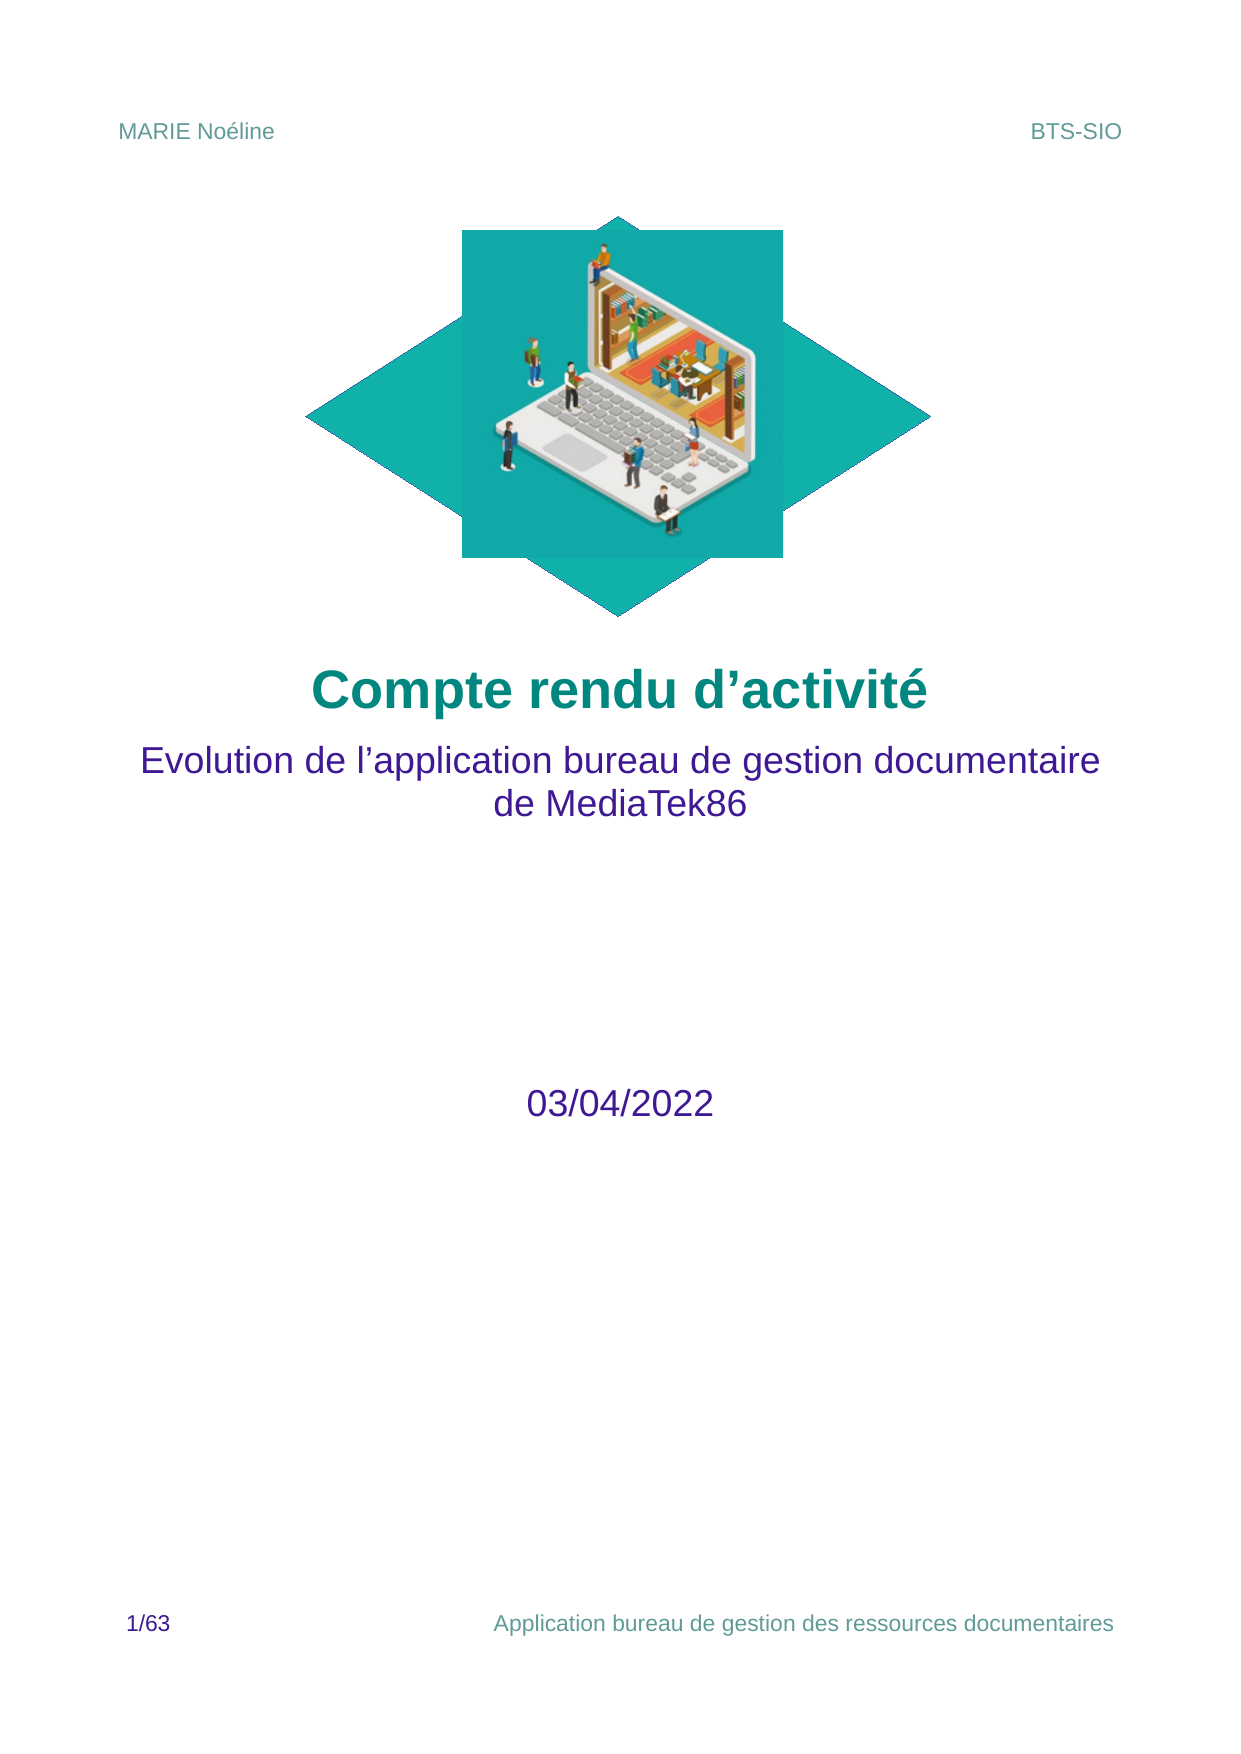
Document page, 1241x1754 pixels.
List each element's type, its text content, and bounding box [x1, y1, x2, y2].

subtitle Compte rendu d’activité [118, 657, 1122, 719]
subtitle 03/04/2022 [118, 1081, 1122, 1124]
subtitle Evolution de l’application bureau de gestion documentaire de MediaTek86 [118, 738, 1122, 824]
picture [462, 230, 784, 558]
